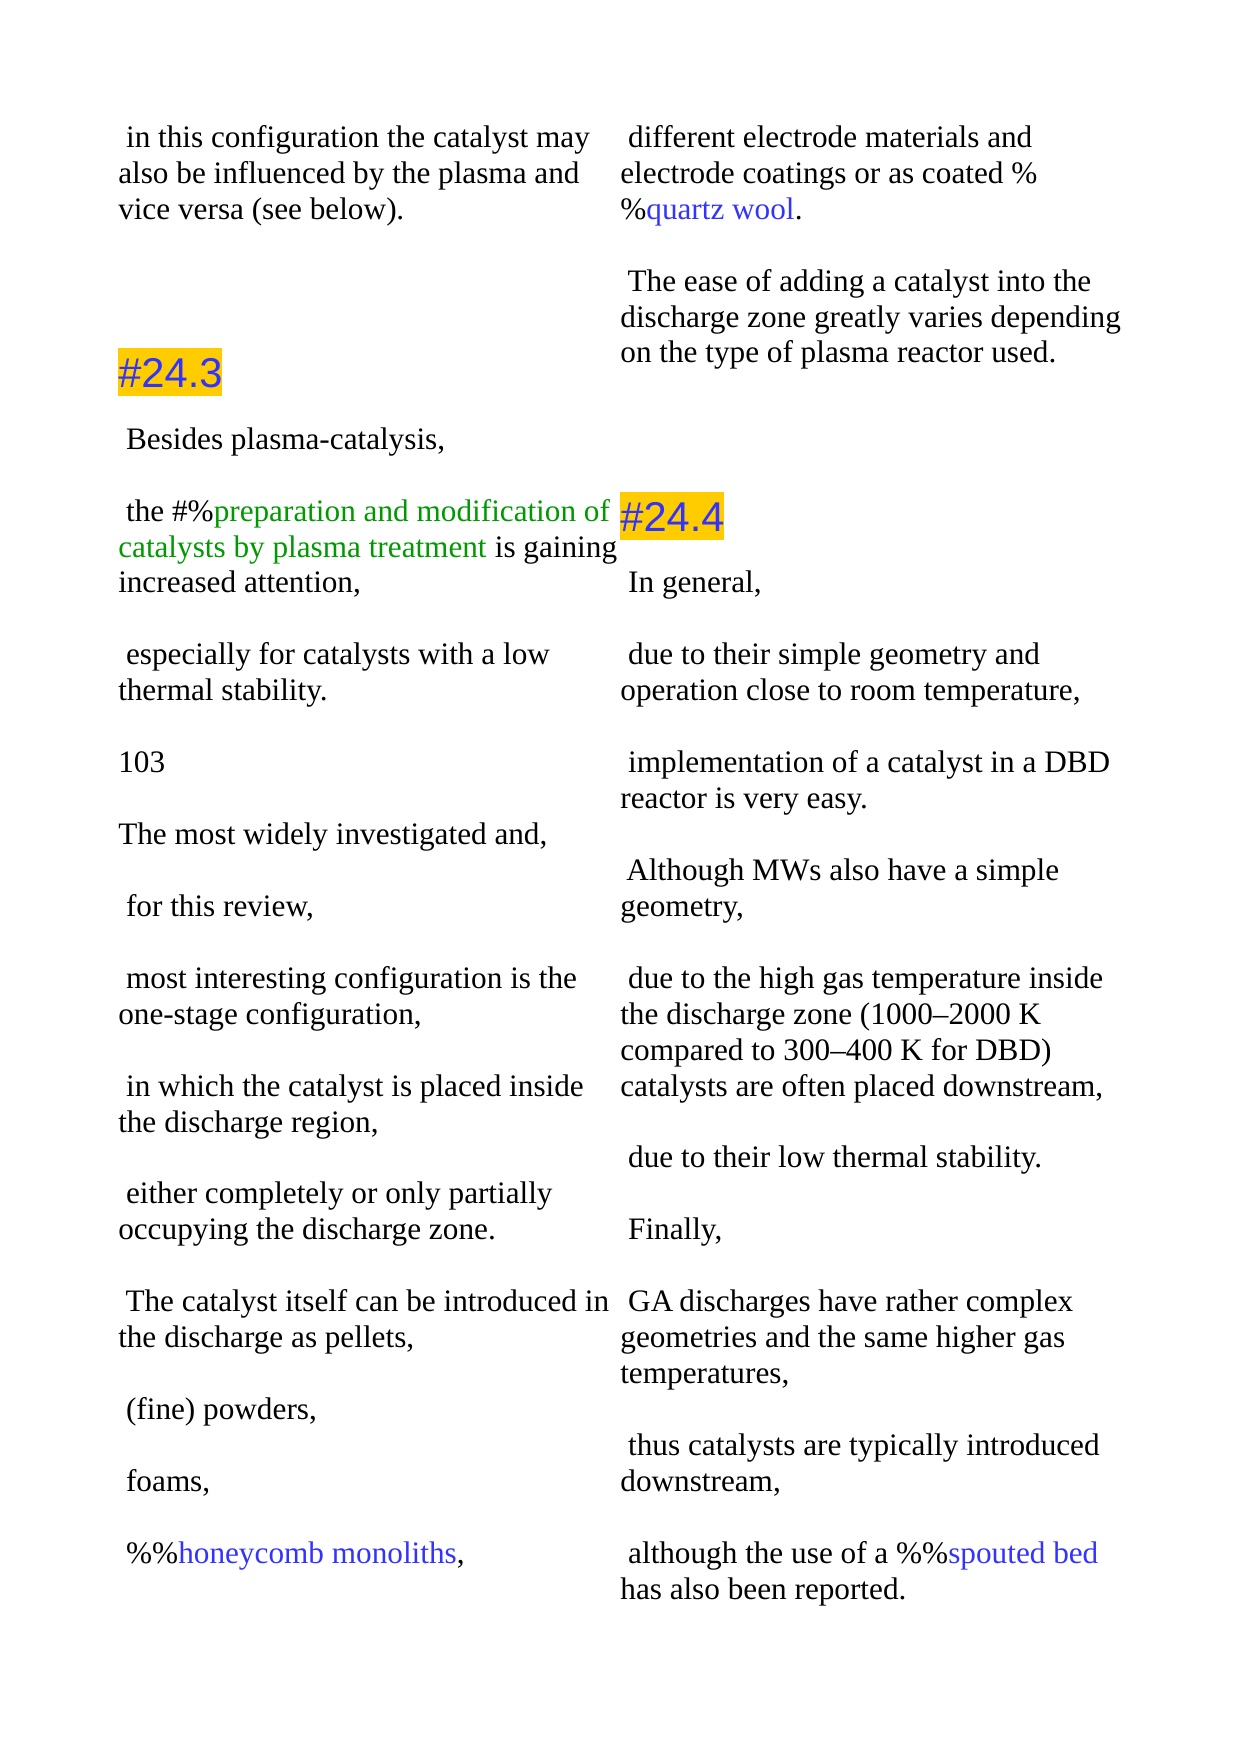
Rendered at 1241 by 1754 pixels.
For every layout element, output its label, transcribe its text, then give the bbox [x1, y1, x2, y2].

text the #%preparation and modification of catalysts by plasma treatment is gaining increased attention, [118, 492, 620, 600]
text for this review, [118, 887, 620, 923]
text The ease of adding a catalyst into the discharge zone greatly varies depending on the type of plasma reactor used. [620, 262, 1122, 370]
text foams, [118, 1462, 620, 1498]
text implementation of a catalyst in a DBD reactor is very easy. [620, 743, 1122, 815]
text (fine) powders, [118, 1390, 620, 1426]
text either completely or only partially occupying the discharge zone. [118, 1175, 620, 1247]
text GA discharges have rather complex geometries and the same higher gas temperatures, [620, 1282, 1122, 1390]
text in which the catalyst is placed inside the discharge region, [118, 1067, 620, 1139]
text The most widely investigated and, [118, 815, 620, 851]
text most interesting configuration is the one-stage configuration, [118, 959, 620, 1031]
text The catalyst itself can be introduced in the discharge as pellets, [118, 1282, 620, 1354]
text Although MWs also have a simple geometry, [620, 851, 1122, 923]
text In general, [620, 564, 1122, 600]
text thus catalysts are typically introduced downstream, [620, 1426, 1122, 1498]
text especially for catalysts with a low thermal stability. [118, 636, 620, 707]
text although the use of a %%spouted bed has also been reported. [620, 1534, 1122, 1606]
text in this configuration the catalyst may also be influenced by the plasma and vice versa (see below). [118, 118, 620, 226]
text Besides plasma-catalysis, [118, 420, 620, 456]
text #24.3 [118, 348, 620, 396]
text due to their simple geometry and operation close to room temperature, [620, 636, 1122, 707]
text different electrode materials and electrode coatings or as coated %%quartz wool. [620, 118, 1122, 226]
text Finally, [620, 1211, 1122, 1247]
text due to their low thermal stability. [620, 1139, 1122, 1175]
text %%honeycomb monoliths, [118, 1534, 620, 1570]
text due to the high gas temperature inside the discharge zone (1000–2000 K compared to 300–400 K for DBD) catalysts are often placed downstream, [620, 959, 1122, 1103]
text 103 [118, 743, 620, 779]
text #24.4 [620, 492, 1122, 540]
